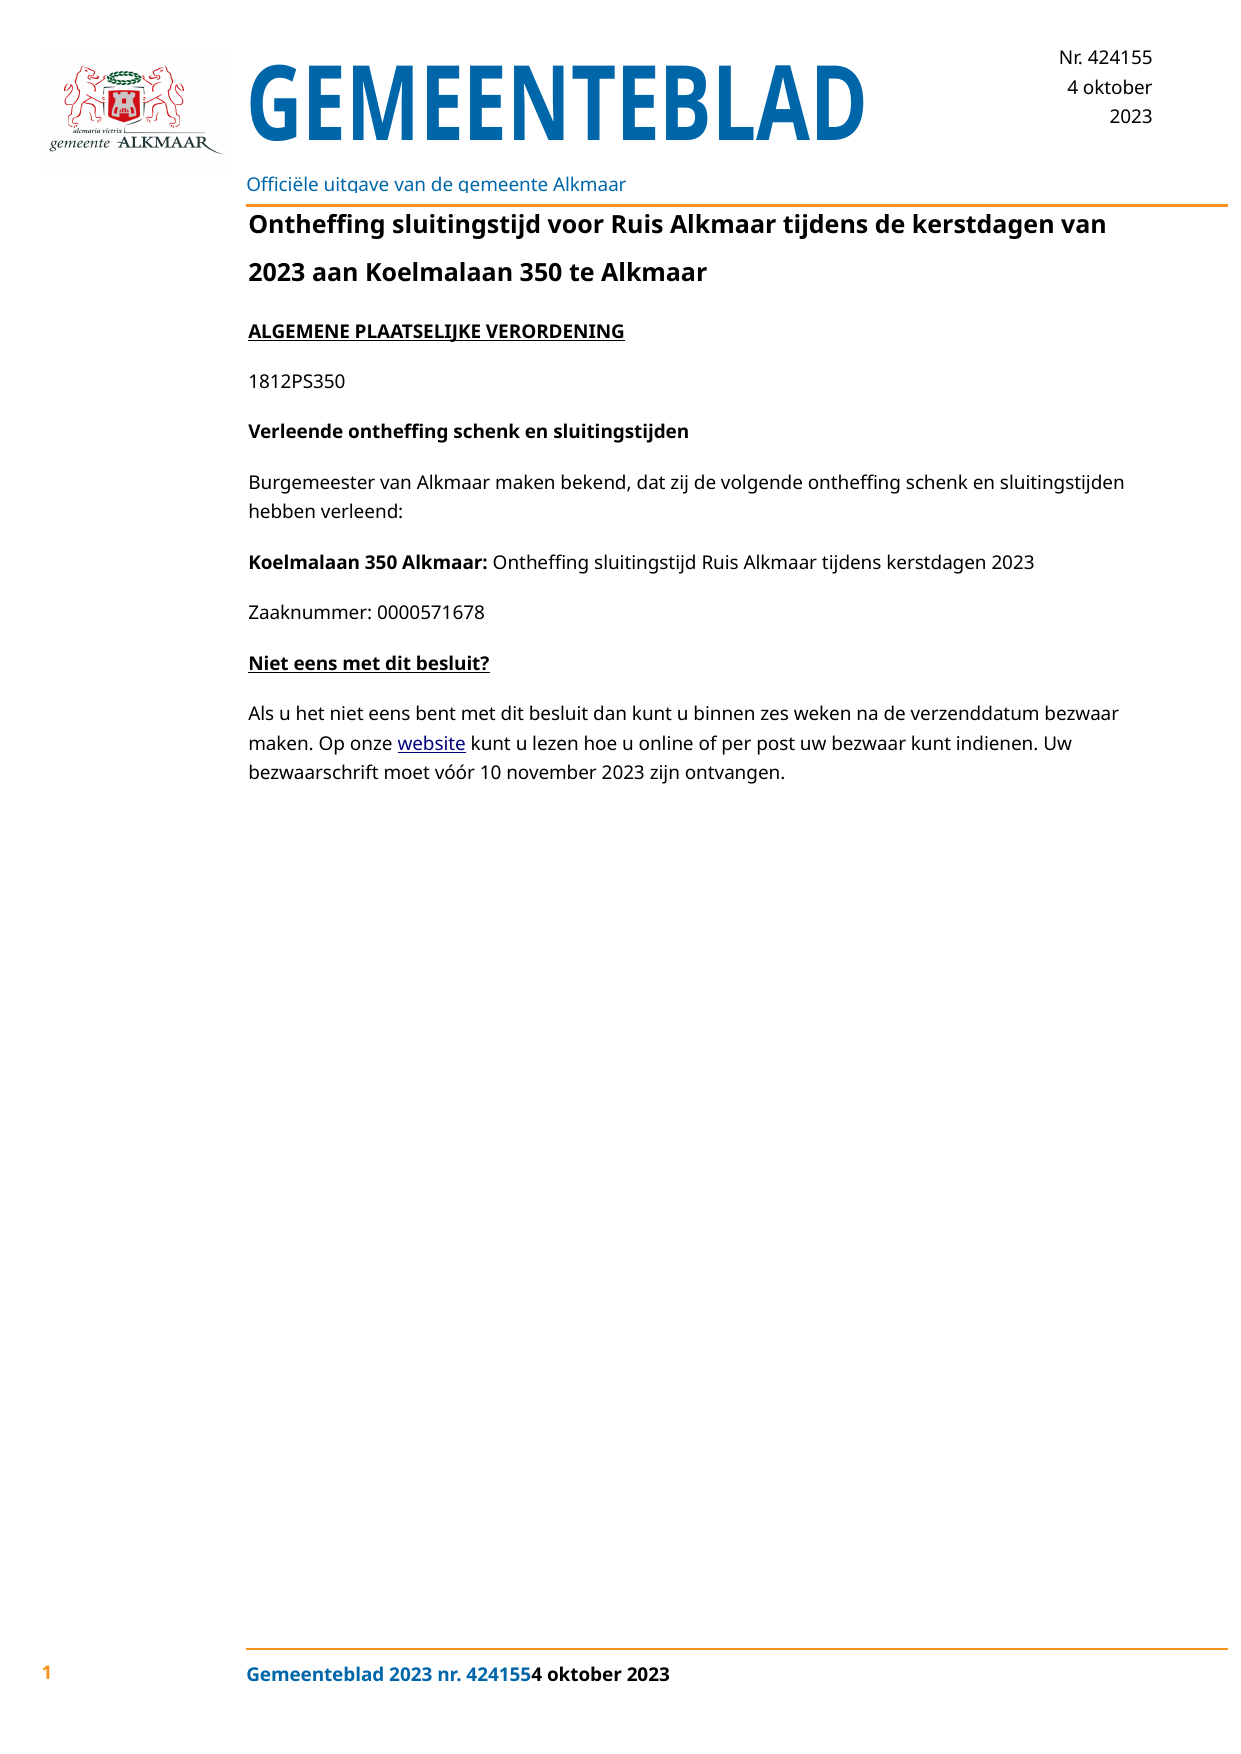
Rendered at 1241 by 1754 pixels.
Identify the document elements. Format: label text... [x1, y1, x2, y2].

text Ontheffing sluitingstijd voor Ruis Alkmaar tijdens de kerstdagen van 2023 aan Koelmalaan 350 te Alkmaar [248, 207, 1152, 288]
text 1812PS350 [248, 368, 1152, 394]
text ALGEMENE PLAATSELIJKE VERORDENING [248, 318, 1152, 344]
text Verleende ontheffing schenk en sluitingstijden [248, 419, 1152, 444]
text Burgemeester van Alkmaar maken bekend, dat zij de volgende ontheffing schenk en sluitingstijden hebben verleend: [248, 469, 1152, 524]
text Als u het niet eens bent met dit besluit dan kunt u binnen zes weken na de verzenddatum bezwaar maken. Op onze website kunt u lezen hoe u online of per post uw bezwaar kunt indienen. Uw bezwaarschrift moet vóór 10 november 2023 zijn ontvangen. [248, 700, 1152, 785]
text Zaaknummer: 0000571678 [248, 599, 1152, 625]
text Niet eens met dit besluit? [248, 650, 1152, 676]
text Koelmalaan 350 Alkmaar: Ontheffing sluitingstijd Ruis Alkmaar tijdens kerstdagen 2023 [248, 549, 1152, 575]
picture [41, 47, 231, 172]
